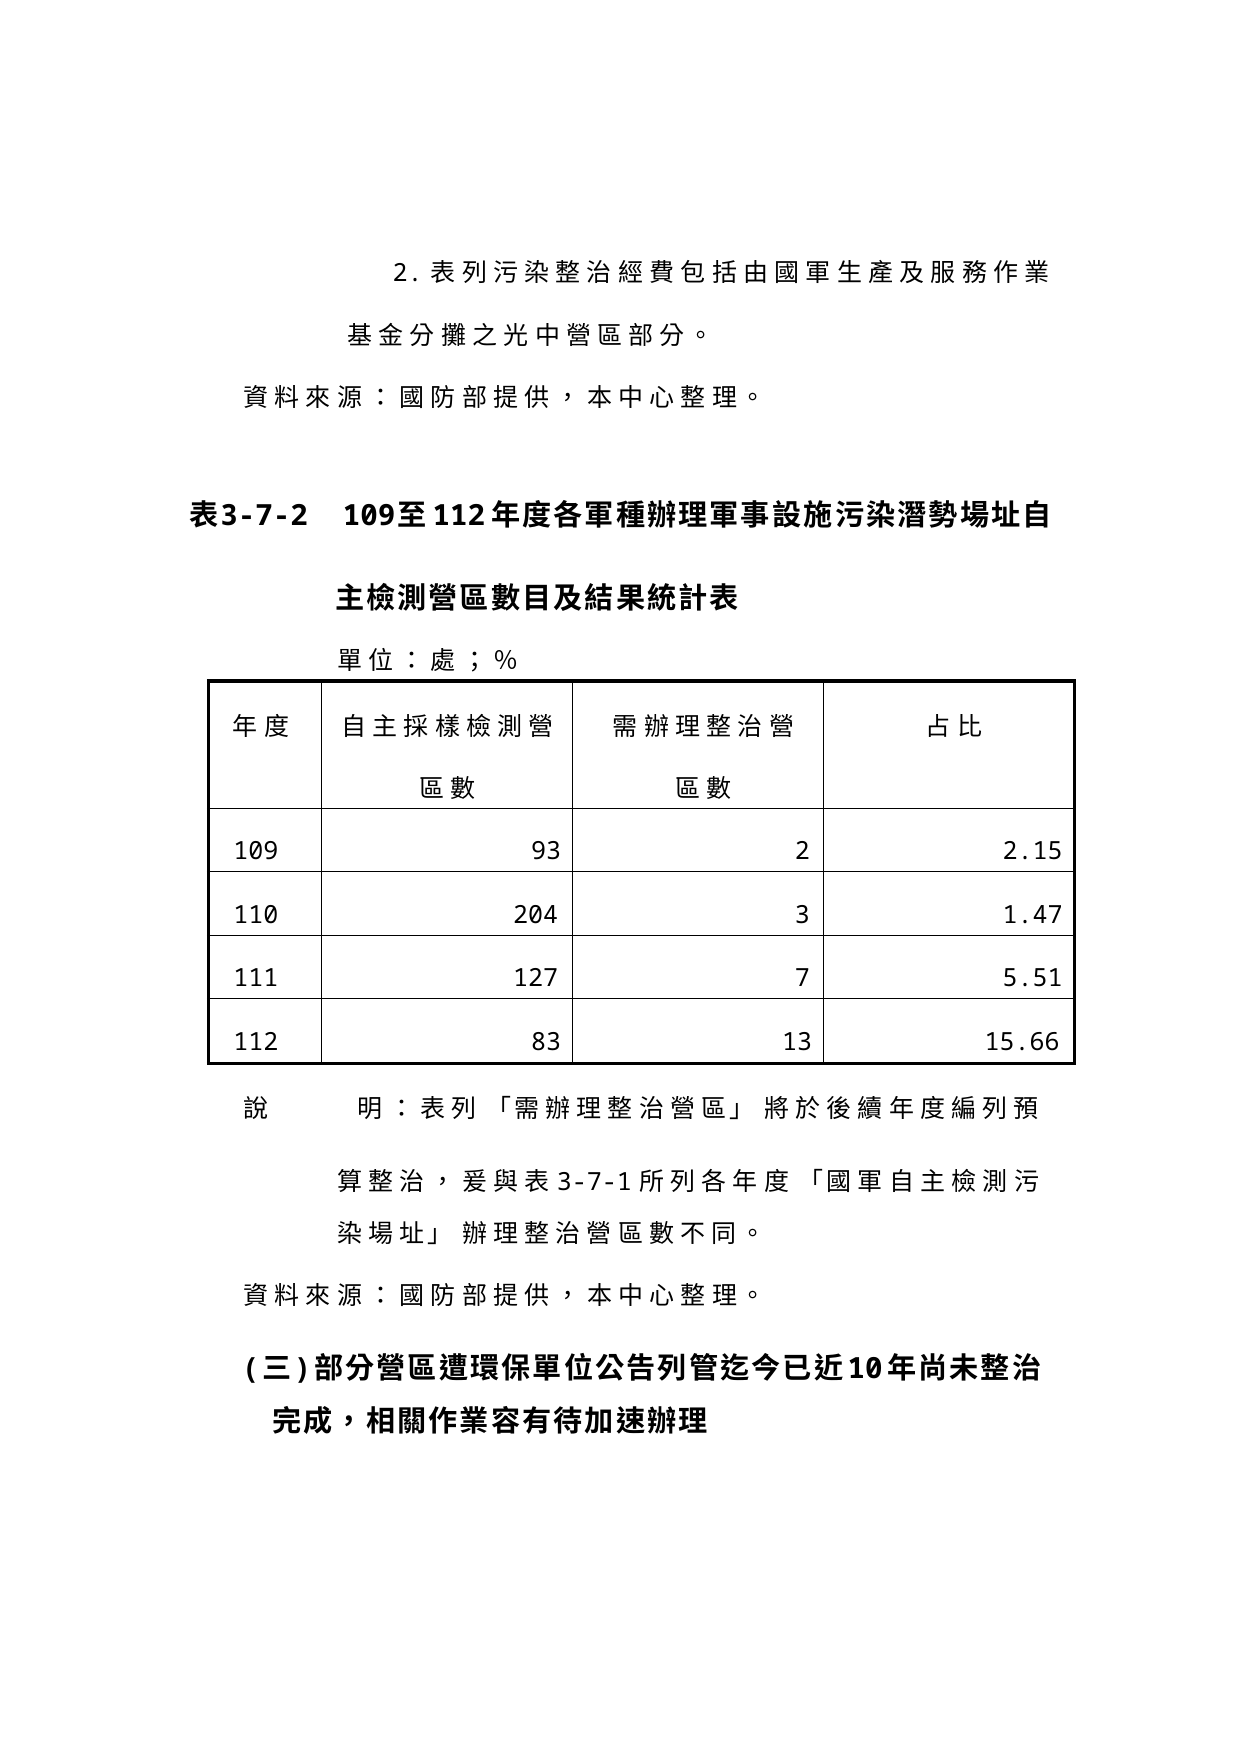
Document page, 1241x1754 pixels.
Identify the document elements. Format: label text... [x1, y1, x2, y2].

table_header 自主採樣檢測營區數 [322, 683, 572, 807]
table_cell 3 [573, 872, 823, 934]
table_cell 109 [210, 809, 321, 871]
table_header 占比 [824, 683, 1073, 807]
table_cell 5.51 [824, 936, 1073, 998]
table_cell 2.15 [824, 809, 1073, 871]
table_cell 13 [573, 999, 823, 1062]
table_header 需辦理整治營區數 [573, 683, 823, 807]
table_cell 111 [210, 936, 321, 998]
text 資料來源：國防部提供，本中心整理。 [148, 354, 1063, 417]
table_header 年度 [210, 683, 321, 807]
table_cell 1.47 [824, 872, 1073, 934]
table_cell 93 [322, 809, 572, 871]
table_cell 83 [322, 999, 572, 1062]
text 表3-7-2 109至112年度各軍種辦理軍事設施污染潛勢場址自主檢測營區數目及結果統計表 單位：處；％ [178, 429, 1063, 679]
table_cell 7 [573, 936, 823, 998]
table_cell 204 [322, 872, 572, 934]
table_cell 110 [210, 872, 321, 934]
text (三)部分營區遭環保單位公告列管迄今已近10年尚未整治完成，相關作業容有待加速辦理 [236, 1315, 1063, 1440]
text 說 明：表列「需辦理整治營區」將於後續年度編列預算整治，爰與表3-7-1所列各年度「國軍自主檢測污染場址」辦理整治營區數不同。 [148, 1065, 1063, 1252]
text 資料來源：國防部提供，本中心整理。 [148, 1252, 1063, 1315]
text 2.表列污染整治經費包括由國軍生產及服務作業基金分攤之光中營區部分。 [148, 229, 1063, 354]
table_cell 112 [210, 999, 321, 1062]
table_cell 15.66 [824, 999, 1073, 1062]
table_cell 127 [322, 936, 572, 998]
table_cell 2 [573, 809, 823, 871]
